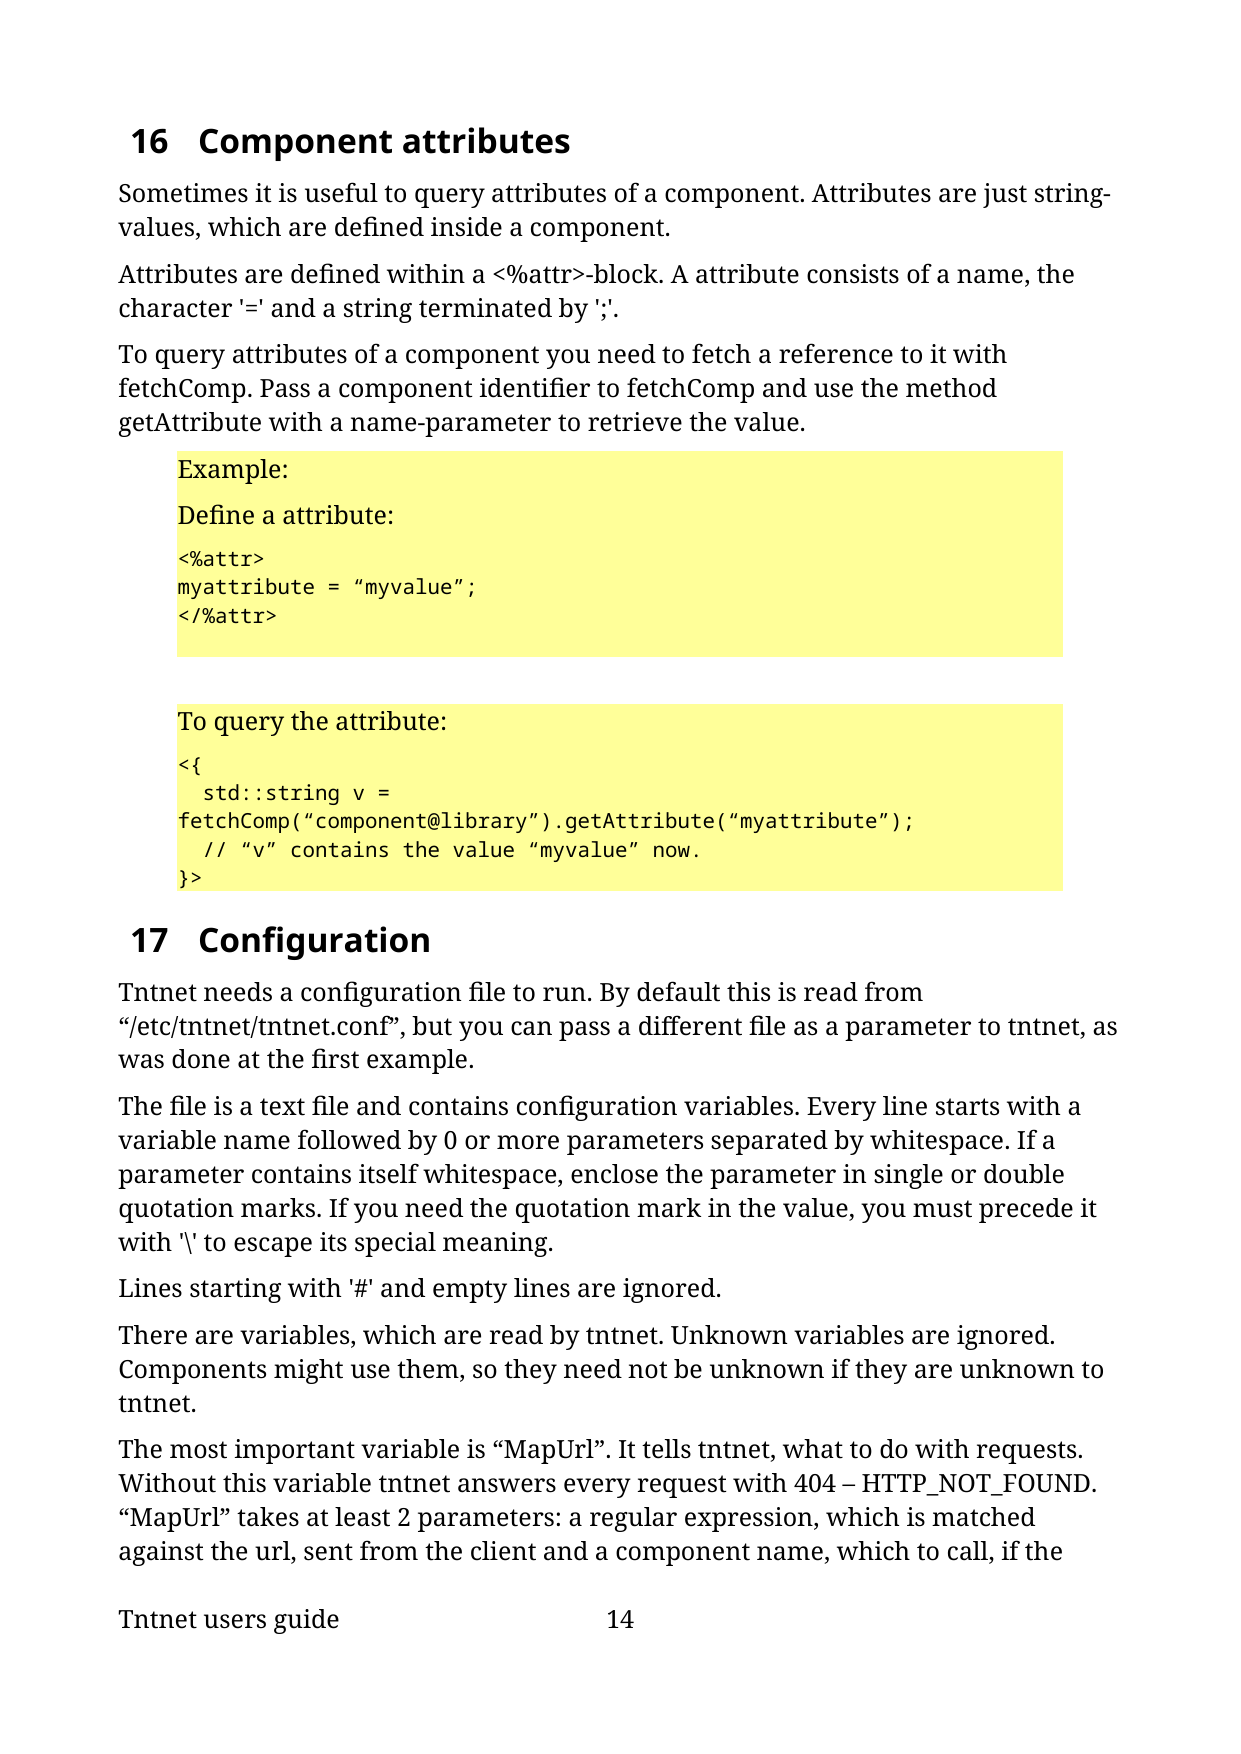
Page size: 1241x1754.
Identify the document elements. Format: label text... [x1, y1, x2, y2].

text </%attr> [177, 601, 1063, 629]
text Tntnet needs a configuration file to run. By default this is read from “/etc/tntnet/tntnet.conf”, but you can pass a different file as a parameter to tntnet, as was done at the first example. [118, 974, 1122, 1076]
text Sometimes it is useful to query attributes of a component. Attributes are just string-values, which are defined inside a component. [118, 176, 1122, 244]
text The file is a text file and contains configuration variables. Every line starts with a variable name followed by 0 or more parameters separated by whitespace. If a parameter contains itself whitespace, enclose the parameter in single or double quotation marks. If you need the quotation mark in the value, you must precede it with '\' to escape its special meaning. [118, 1089, 1122, 1258]
text myattribute = “myvalue”; [177, 572, 1063, 601]
text The most important variable is “MapUrl”. It tells tntnet, what to do with requests. Without this variable tntnet answers every request with 404 – HTTP_NOT_FOUND. “MapUrl” takes at least 2 parameters: a regular expression, which is matched against the url, sent from the client and a component name, which to call, if the [118, 1432, 1122, 1568]
text Attributes are defined within a <%attr>-block. A attribute consists of a name, the character '=' and a string terminated by ';'. [118, 257, 1122, 324]
text std::string v = fetchComp(“component@library”).getAttribute(“myattribute”); [177, 778, 1063, 835]
text Define a attribute: [177, 498, 1063, 532]
text // “v” contains the value “myvalue” now. [177, 835, 1063, 863]
text }> [177, 863, 1063, 891]
text There are variables, which are read by tntnet. Unknown variables are ignored. Components might use them, so they need not be unknown if they are unknown to tntnet. [118, 1317, 1122, 1419]
text Example: [177, 451, 1063, 485]
text <{ [177, 750, 1063, 778]
text <%attr> [177, 544, 1063, 572]
text To query the attribute: [177, 704, 1063, 738]
text Lines starting with '#' and empty lines are ignored. [118, 1271, 1122, 1305]
text To query attributes of a component you need to fetch a reference to it with fetchComp. Pass a component identifier to fetchComp and use the method getAttribute with a name-parameter to retrieve the value. [118, 337, 1122, 439]
subtitle Configuration [118, 916, 1122, 962]
subtitle Component attributes [118, 118, 1122, 164]
